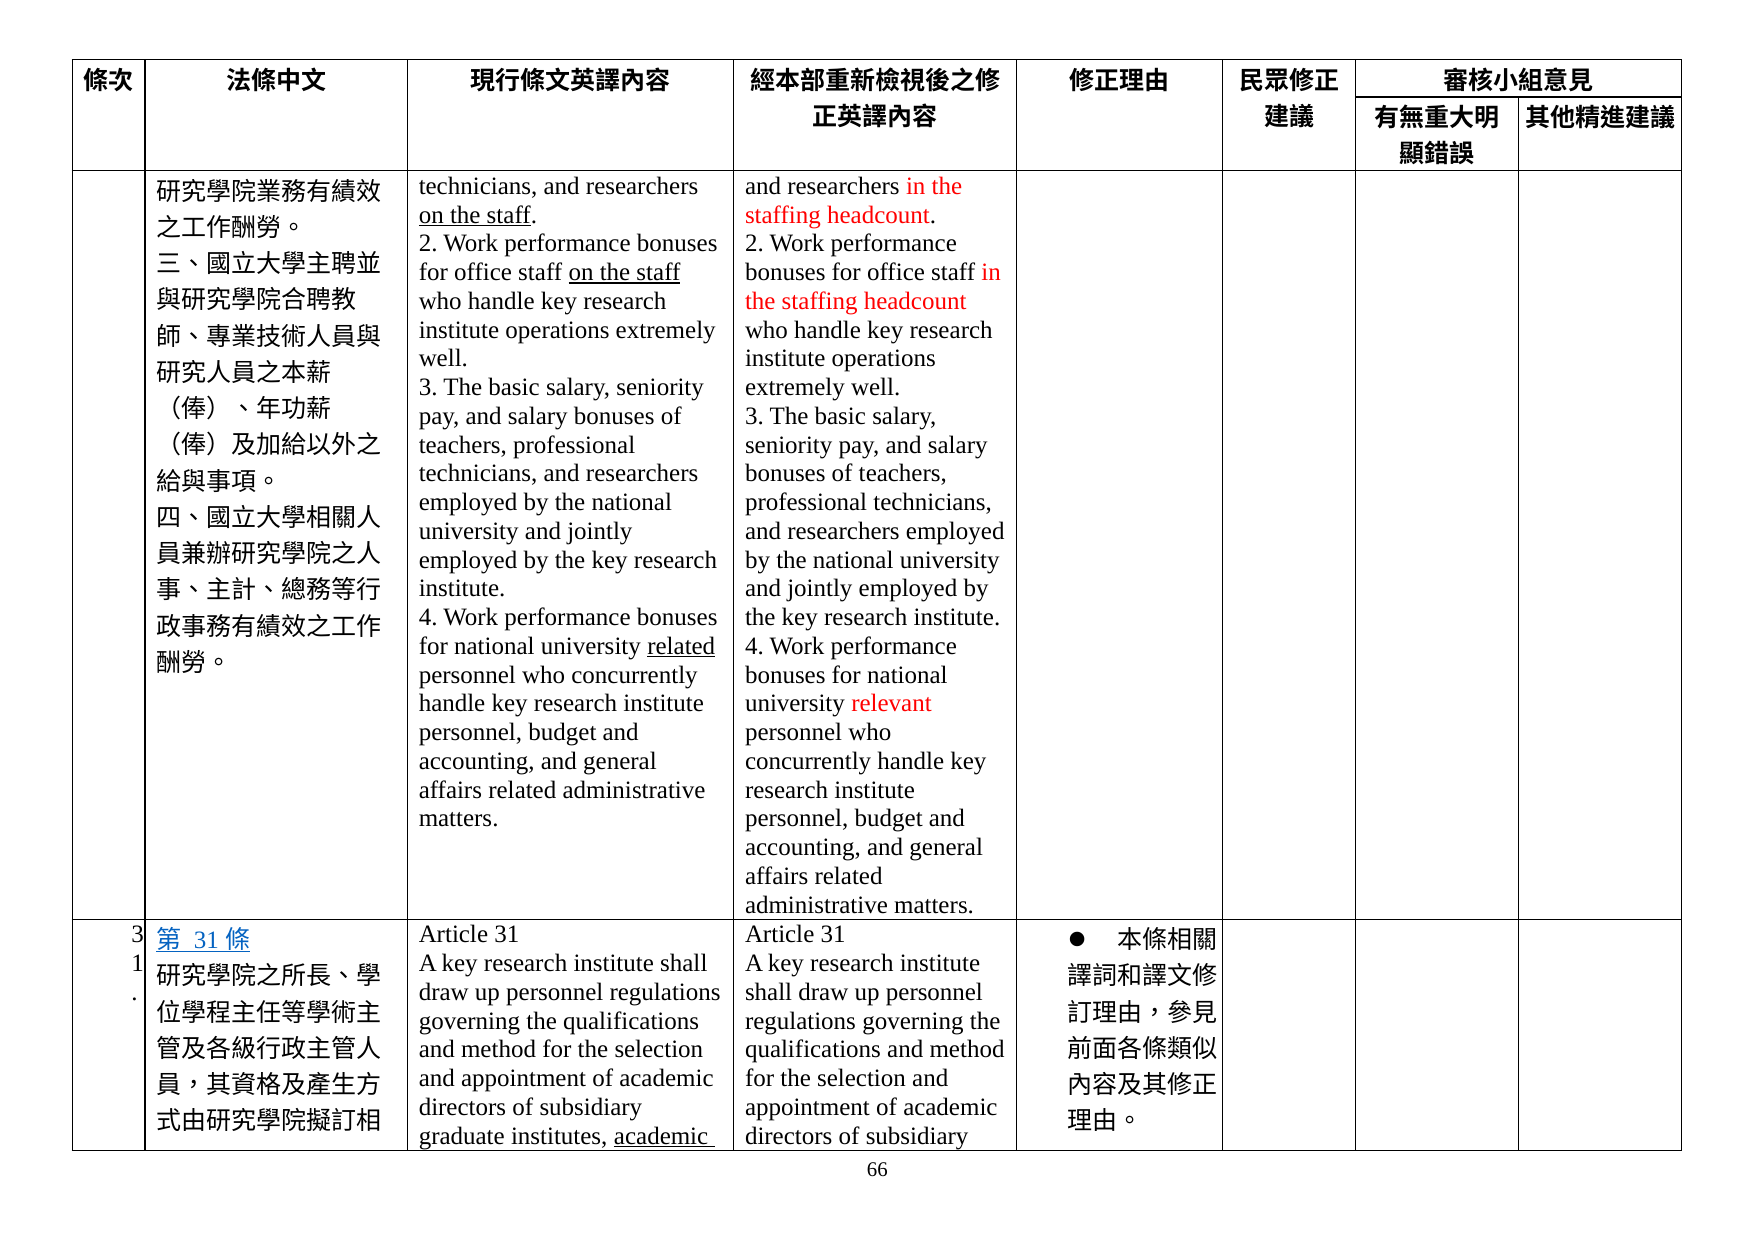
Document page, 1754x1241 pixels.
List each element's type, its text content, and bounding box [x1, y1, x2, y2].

table_cell [1519, 171, 1681, 918]
table_cell and researchers in the staffing headcount. 2. Work performance bonuses for office staff in the staffing headcount who handle key research institute operations extremely well. 3. The basic salary, seniority pay, and salary bonuses of teachers, professional technicians, and researchers employed by the national university and jointly employed by the key research institute. 4. Work performance bonuses for national university relevant personnel who concurrently handle key research institute personnel, budget and accounting, and general affairs related administrative matters. [734, 171, 1016, 918]
table_header 修正理由 [1017, 60, 1222, 170]
table_cell [1223, 920, 1355, 1149]
table_header 法條中文 [146, 60, 407, 170]
table_header 現行條文英譯內容 [408, 60, 733, 170]
table_header 民眾修正建議 [1223, 60, 1355, 170]
table_cell 第 31 條 研究學院之所長、學位學程主任等學術主管及各級行政主管人員，其資格及產生方式由研究學院擬訂相 [146, 920, 407, 1149]
table_cell 研究學院業務有績效之工作酬勞。 三、國立大學主聘並與研究學院合聘教師、專業技術人員與研究人員之本薪（俸）、年功薪（俸）及加給以外之給與事項。 四、國立大學相關人員兼辦研究學院之人事、主計、總務等行政事務有績效之工作酬勞。 [146, 171, 407, 918]
table_cell [1223, 171, 1355, 918]
table_cell technicians, and researchers on the staff. 2. Work performance bonuses for office staff on the staff who handle key research institute operations extremely well. 3. The basic salary, seniority pay, and salary bonuses of teachers, professional technicians, and researchers employed by the national university and jointly employed by the key research institute. 4. Work performance bonuses for national university related personnel who concurrently handle key research institute personnel, budget and accounting, and general affairs related administrative matters. [408, 171, 733, 918]
table_cell [1519, 920, 1681, 1149]
table_cell [1017, 171, 1222, 918]
table_cell [73, 171, 144, 918]
table_header 審核小組意見 [1356, 60, 1681, 96]
table_cell 有無重大明顯錯誤 [1356, 98, 1518, 170]
table_cell 其他精進建議 [1519, 98, 1681, 170]
table_cell 本條相關譯詞和譯文修訂理由，參見前面各條類似內容及其修正理由。 [1017, 920, 1222, 1149]
table_cell Article 31 A key research institute shall draw up personnel regulations governing the qualifications and method for the selection and appointment of academic directors of subsidiary [734, 920, 1016, 1149]
table_cell [73, 920, 144, 1149]
table_cell [1356, 171, 1518, 918]
table_cell [1356, 920, 1518, 1149]
table_header 經本部重新檢視後之修正英譯內容 [734, 60, 1016, 170]
table_header 條次 [73, 60, 144, 170]
table_cell Article 31 A key research institute shall draw up personnel regulations governing the qualifications and method for the selection and appointment of academic directors of subsidiary graduate institutes, academic [408, 920, 733, 1149]
